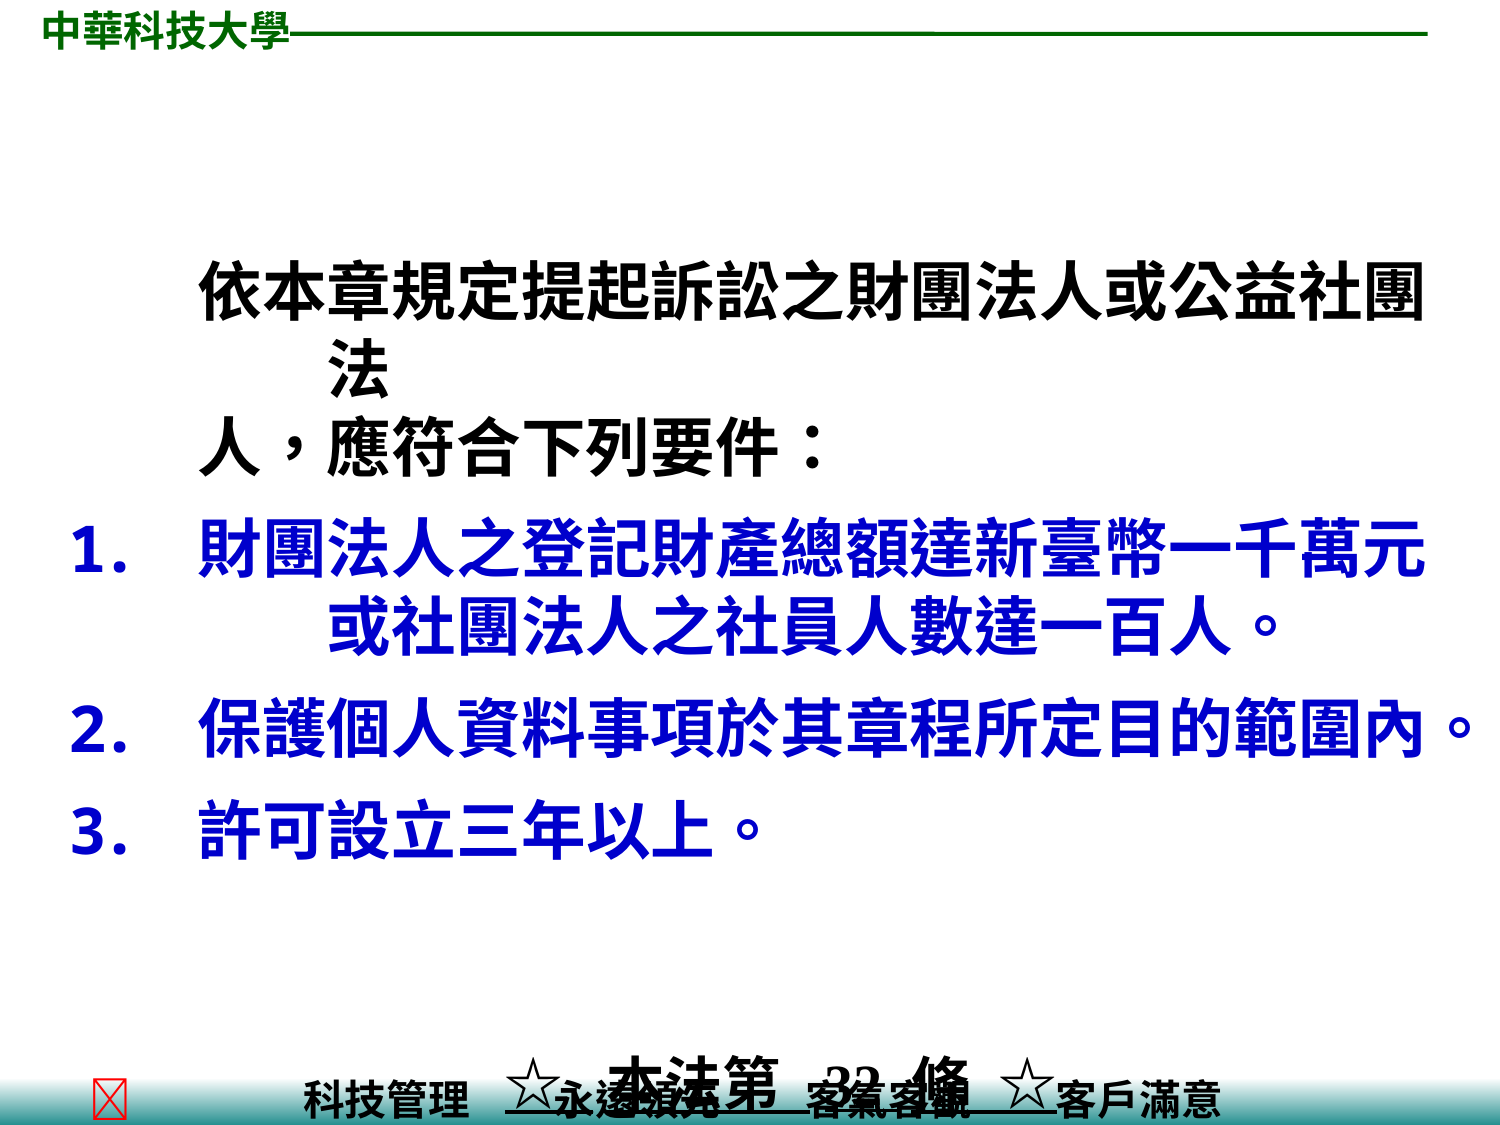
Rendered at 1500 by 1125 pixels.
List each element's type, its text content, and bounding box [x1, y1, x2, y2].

list 依本章規定提起訴訟之財團法人或公益社團法 人，應符合下列要件： 財團法人之登記財產總額達新臺幣一千萬元或社團法人之社員人數達一百人。 保護個人資料事項於其章程所定目的範圍內。 許可設立三年以上。 [53, 243, 1453, 953]
text_box ☆ 本法第 32 條 ☆ [490, 1040, 1072, 1125]
